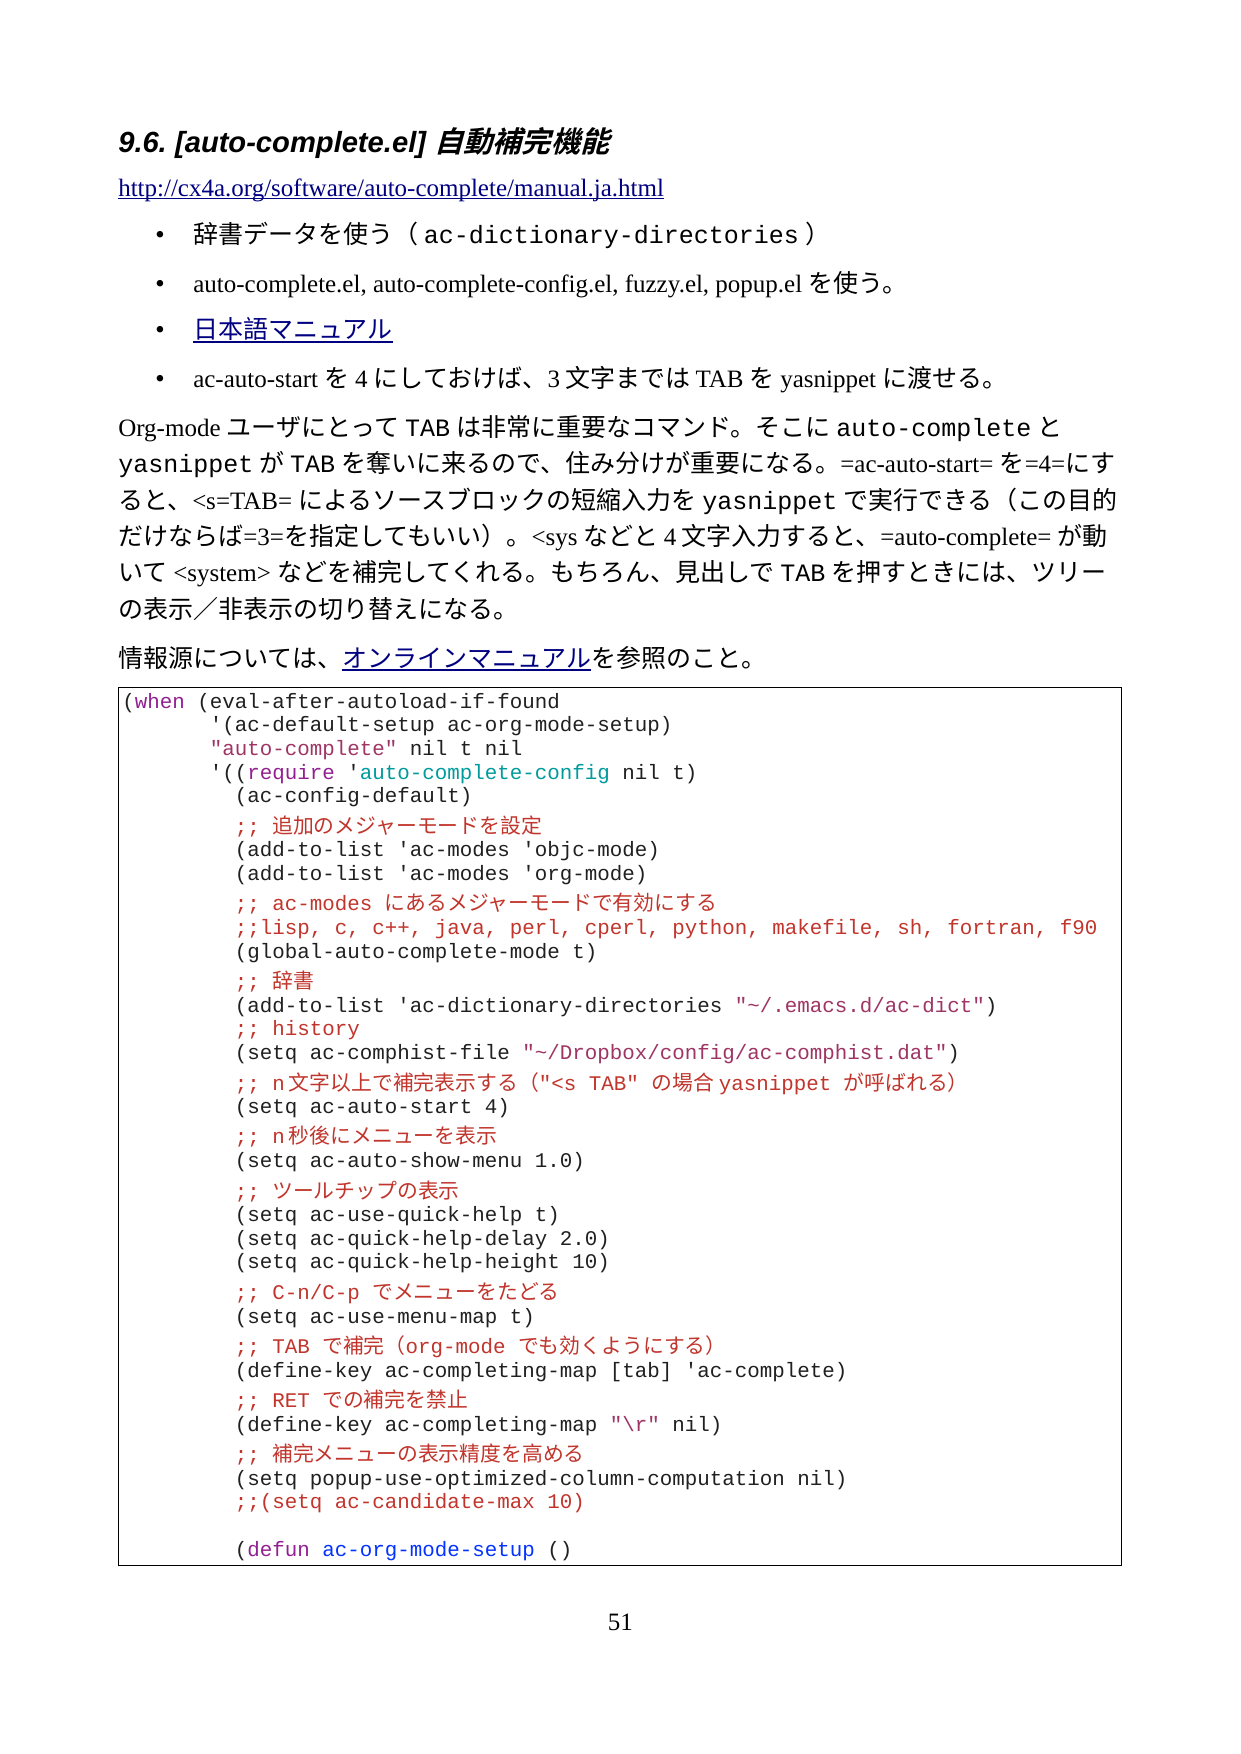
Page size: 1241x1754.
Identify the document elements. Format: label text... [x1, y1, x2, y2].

text (global-auto-complete-mode t) [119, 937, 1121, 960]
text (setq ac-quick-help-delay 2.0) [119, 1224, 1121, 1248]
text (setq ac-quick-help-height 10) [119, 1248, 1121, 1271]
text "auto-complete" nil t nil [119, 734, 1121, 758]
text (define-key ac-completing-map "\r" nil) [119, 1410, 1121, 1433]
text ;; n文字以上で補完表示する（"<s TAB" の場合 yasnippet が呼ばれる） [119, 1062, 1121, 1092]
text (setq popup-use-optimized-column-computation nil) [119, 1464, 1121, 1487]
text (add-to-list 'ac-modes 'objc-mode) [119, 835, 1121, 859]
text (add-to-list 'ac-modes 'org-mode) [119, 859, 1121, 883]
list 日本語マニュアル [156, 312, 1122, 346]
text ;; 辞書 [119, 960, 1121, 991]
subtitle [auto-complete.el] 自動補完機能 [118, 118, 1122, 160]
list ac-auto-start を 4 にしておけば、3文字までは TAB を yasnippet に渡せる。 [156, 358, 1122, 395]
text '((require 'auto-complete-config nil t) [119, 758, 1121, 781]
text 情報源については、オンラインマニュアルを参照のこと。 [118, 638, 1122, 674]
text '(ac-default-setup ac-org-mode-setup) [119, 710, 1121, 734]
text Org-mode ユーザにとって TAB は非常に重要なコマンド。そこに auto-complete と yasnippet が TAB を奪いに来るので、住み分けが重要になる。=ac-auto-start= を=4=にすると、<s=TAB= によるソースブロックの短縮入力を yasnippet で実行できる（この目的だけならば=3=を指定してもいい）。<sys などと4文字入力すると、=auto-complete= が動いて <system> などを補完してくれる。もちろん、見出しで TAB を押すときには、ツリーの表示／非表示の切り替えになる。 [118, 407, 1122, 626]
text ;; ac-modes にあるメジャーモードで有効にする [119, 883, 1121, 913]
text ;;lisp, c, c++, java, perl, cperl, python, makefile, sh, fortran, f90 [119, 913, 1121, 937]
text (defun ac-org-mode-setup () [119, 1535, 1121, 1565]
text (setq ac-auto-start 4) [119, 1092, 1121, 1116]
text (add-to-list 'ac-dictionary-directories "~/.emacs.d/ac-dict") [119, 991, 1121, 1014]
text (when (eval-after-autoload-if-found [119, 688, 1121, 710]
text ;; ツールチップの表示 [119, 1170, 1121, 1200]
list 辞書データを使う（ ac-dictionary-directories ） [156, 214, 1122, 251]
text ;; TAB で補完（org-mode でも効くようにする） [119, 1325, 1121, 1356]
text ;; C-n/C-p でメニューをたどる [119, 1271, 1121, 1302]
text http://cx4a.org/software/auto-complete/manual.ja.html [118, 173, 1122, 202]
text (setq ac-comphist-file "~/Dropbox/config/ac-comphist.dat") [119, 1038, 1121, 1062]
text ;; history [119, 1014, 1121, 1038]
text (setq ac-use-quick-help t) [119, 1200, 1121, 1224]
list auto-complete.el, auto-complete-config.el, fuzzy.el, popup.el を使う。 [156, 263, 1122, 299]
text ;; 補完メニューの表示精度を高める [119, 1433, 1121, 1464]
text (ac-config-default) [119, 781, 1121, 805]
text ;; n秒後にメニューを表示 [119, 1116, 1121, 1146]
text (setq ac-use-menu-map t) [119, 1302, 1121, 1325]
text (setq ac-auto-show-menu 1.0) [119, 1146, 1121, 1170]
text ;; 追加のメジャーモードを設定 [119, 805, 1121, 835]
text ;;(setq ac-candidate-max 10) [119, 1487, 1121, 1511]
text (define-key ac-completing-map [tab] 'ac-complete) [119, 1356, 1121, 1379]
text ;; RET での補完を禁止 [119, 1379, 1121, 1410]
